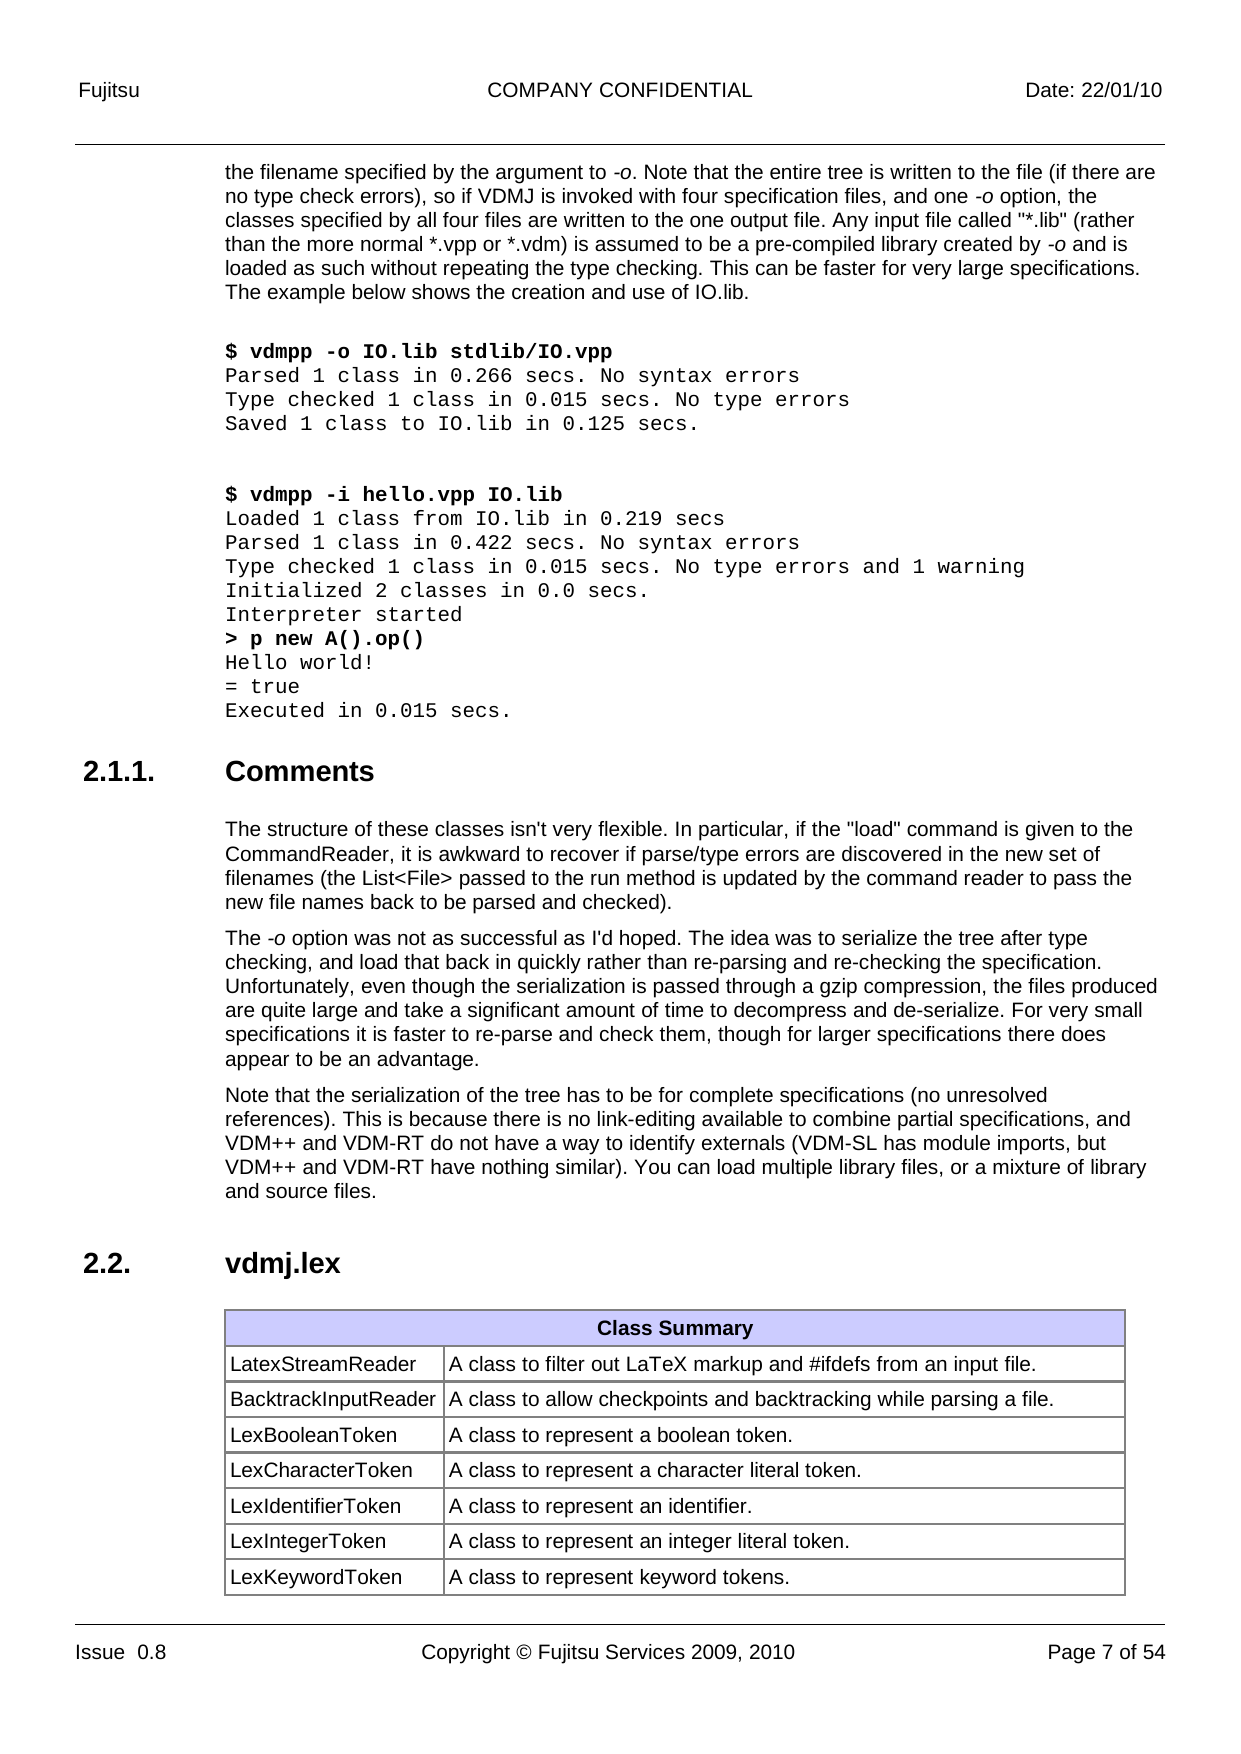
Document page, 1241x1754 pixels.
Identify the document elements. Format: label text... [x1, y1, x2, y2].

text The -o option was not as successful as I'd hoped. The idea was to serialize the tree after type checking, and load that back in quickly rather than re-parsing and re-checking the specification. Unfortunately, even though the serialization is passed through a gzip compression, the files produced are quite large and take a significant amount of time to decompress and de-serialize. For very small specifications it is faster to re-parse and check them, though for larger specifications there does appear to be an advantage. [225, 926, 1165, 1071]
text Executed in 0.015 secs. [225, 700, 1165, 724]
text Parsed 1 class in 0.422 secs. No syntax errors [225, 532, 1165, 556]
table_cell A class to represent keyword tokens. [445, 1560, 1124, 1593]
subtitle Comments [75, 754, 1165, 787]
text Initialized 2 classes in 0.0 secs. [225, 580, 1165, 604]
text $ vdmpp -o IO.lib stdlib/IO.vpp [225, 341, 1165, 364]
text Note that the serialization of the tree has to be for complete specifications (no unresolved references). This is because there is no link-editing available to combine partial specifications, and VDM++ and VDM-RT do not have a way to identify externals (VDM-SL has module imports, but VDM++ and VDM-RT have nothing similar). You can load multiple library files, or a mixture of library and source files. [225, 1083, 1165, 1203]
text = true [225, 676, 1165, 700]
text Parsed 1 class in 0.266 secs. No syntax errors [225, 364, 1165, 388]
table_cell LexIntegerToken [226, 1525, 443, 1558]
text Type checked 1 class in 0.015 secs. No type errors and 1 warning [225, 556, 1165, 580]
text The structure of these classes isn't very flexible. In particular, if the "load" command is given to the CommandReader, it is awkward to recover if parse/type errors are discovered in the new set of filenames (the List<File> passed to the run method is updated by the command reader to pass the new file names back to be parsed and checked). [225, 817, 1165, 914]
table_cell A class to allow checkpoints and backtracking while parsing a file. [445, 1383, 1124, 1416]
subtitle vdmj.lex [75, 1246, 1165, 1279]
table_cell LexIdentifierToken [226, 1489, 443, 1522]
table_cell A class to represent a boolean token. [445, 1418, 1124, 1451]
text Loaded 1 class from IO.lib in 0.219 secs [225, 508, 1165, 532]
table_cell LatexStreamReader [226, 1347, 443, 1380]
table_cell LexBooleanToken [226, 1418, 443, 1451]
table_cell LexCharacterToken [226, 1454, 443, 1487]
text Hello world! [225, 652, 1165, 676]
text $ vdmpp -i hello.vpp IO.lib [225, 484, 1165, 508]
text the filename specified by the argument to -o. Note that the entire tree is written to the file (if there are no type check errors), so if VDMJ is invoked with four specification files, and one -o option, the classes specified by all four files are written to the one output file. Any input file called "*.lib" (rather than the more normal *.vpp or *.vdm) is assumed to be a pre-compiled library created by -o and is loaded as such without repeating the type checking. This can be faster for very large specifications. The example below shows the creation and use of IO.lib. [225, 160, 1165, 304]
table_cell A class to represent an integer literal token. [445, 1525, 1124, 1558]
table_cell A class to represent a character literal token. [445, 1454, 1124, 1487]
table_cell A class to represent an identifier. [445, 1489, 1124, 1522]
text > p new A().op() [225, 628, 1165, 652]
table_header Class Summary [226, 1311, 1124, 1345]
text Interpreter started [225, 604, 1165, 628]
table_cell LexKeywordToken [226, 1560, 443, 1593]
text Saved 1 class to IO.lib in 0.125 secs. [225, 412, 1165, 436]
table_cell A class to filter out LaTeX markup and #ifdefs from an input file. [445, 1347, 1124, 1380]
table_cell BacktrackInputReader [226, 1383, 443, 1416]
text Type checked 1 class in 0.015 secs. No type errors [225, 388, 1165, 412]
